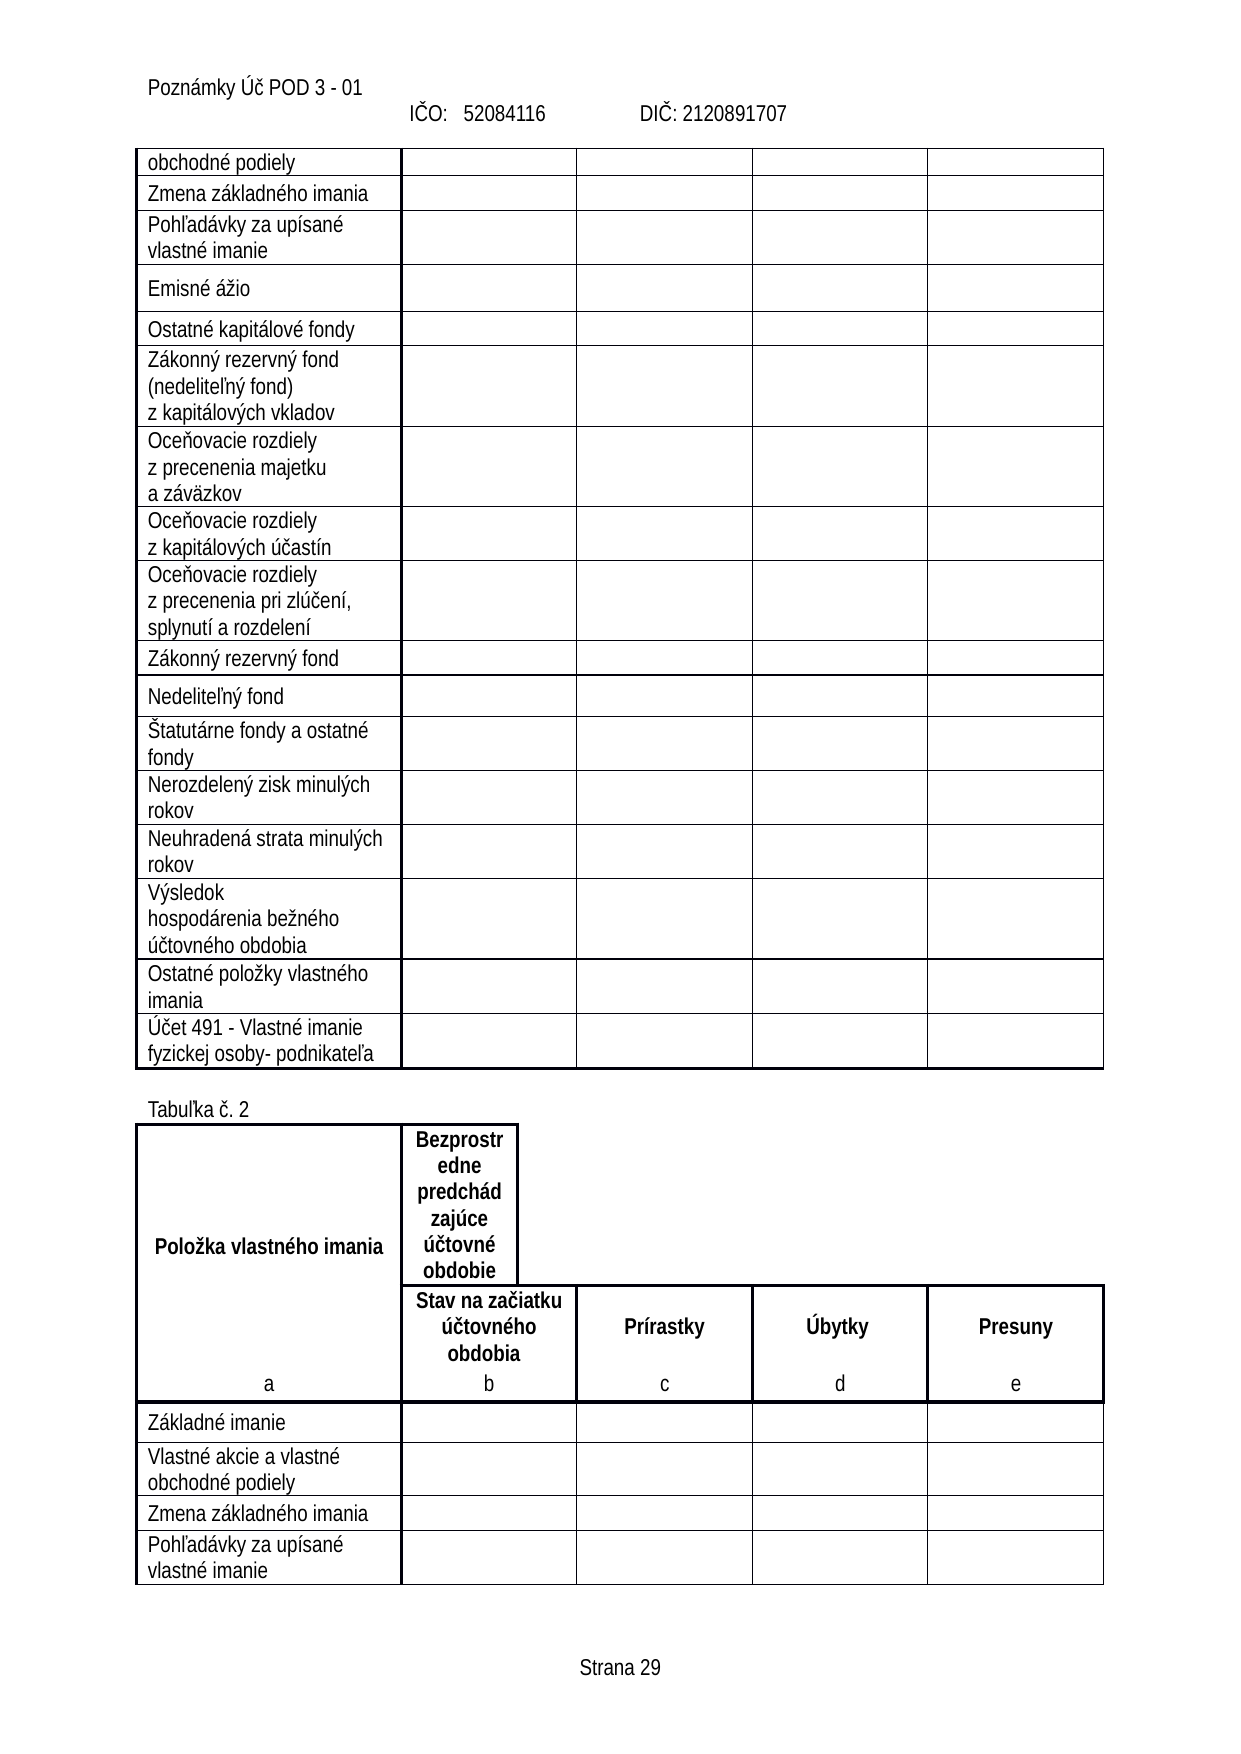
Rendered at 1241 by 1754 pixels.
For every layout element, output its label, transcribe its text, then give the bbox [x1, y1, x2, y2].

table_cell Zmena základného imania [138, 176, 400, 209]
table_cell [577, 561, 752, 640]
table_cell Nedeliteľný fond [138, 676, 400, 716]
table_cell [577, 717, 752, 770]
table_cell [753, 561, 927, 640]
table_cell [577, 427, 752, 506]
table_cell [928, 346, 1103, 426]
table_cell [928, 771, 1103, 824]
text Tabuľka č. 2 [148, 1096, 1092, 1122]
table_cell [753, 346, 927, 426]
table_cell [753, 211, 927, 264]
table_cell b [403, 1366, 575, 1400]
table_cell [403, 211, 576, 264]
table_cell Emisné ážio [138, 265, 400, 311]
table_cell [577, 149, 752, 175]
table_cell [577, 312, 752, 345]
table_cell a [138, 1366, 400, 1400]
table_cell [403, 879, 576, 958]
table_cell [403, 561, 576, 640]
table_cell Úbytky [754, 1287, 926, 1366]
table_cell [577, 507, 752, 560]
table_cell Pohľadávky za upísané vlastné imanie [138, 211, 400, 264]
table_cell d [754, 1366, 926, 1400]
table_cell [753, 1496, 927, 1530]
table_cell Štatutárne fondy a ostatné fondy [138, 717, 400, 770]
table_cell [753, 1443, 927, 1495]
table_cell [403, 1404, 576, 1442]
table_cell Prírastky [578, 1287, 751, 1366]
table_cell [753, 265, 927, 311]
table_cell [403, 641, 576, 674]
table_cell [753, 641, 927, 674]
table_cell [577, 641, 752, 674]
table_cell Zmena základného imania [138, 1496, 400, 1530]
table_cell [928, 507, 1103, 560]
table_cell [928, 312, 1103, 345]
table_cell [403, 507, 576, 560]
table_cell [928, 1496, 1103, 1530]
table_cell e [929, 1366, 1102, 1400]
table_cell Oceňovacie rozdiely z precenenia pri zlúčení, splynutí a rozdelení [138, 561, 400, 640]
table_cell [753, 717, 927, 770]
table_cell [928, 1404, 1103, 1442]
table_cell [403, 265, 576, 311]
table_cell Účet 491 - Vlastné imanie fyzickej osoby- podnikateľa [138, 1014, 400, 1067]
table_cell Stav na začiatku účtovného obdobia [403, 1287, 575, 1366]
table_cell [928, 1443, 1103, 1495]
table_cell [753, 879, 927, 958]
table_cell [753, 427, 927, 506]
table_cell [753, 676, 927, 716]
table_cell Presuny [929, 1287, 1102, 1366]
table_cell [577, 1404, 752, 1442]
table_cell [753, 1531, 927, 1583]
table_cell [577, 879, 752, 958]
table_cell [753, 825, 927, 877]
table_cell [753, 771, 927, 824]
table_cell [928, 427, 1103, 506]
table_cell [928, 1531, 1103, 1583]
table_cell [577, 176, 752, 209]
table_cell [577, 211, 752, 264]
table_cell [403, 960, 576, 1013]
table_cell [403, 346, 576, 426]
table_header Bezprostredne predchádzajúce účtovné obdobie [403, 1126, 516, 1284]
table_cell [403, 717, 576, 770]
table_cell [928, 265, 1103, 311]
table_cell [577, 265, 752, 311]
table_cell [577, 1014, 752, 1067]
table_cell [403, 176, 576, 209]
table_cell [403, 1443, 576, 1495]
table_cell [403, 676, 576, 716]
table_cell [403, 427, 576, 506]
table_cell [753, 176, 927, 209]
table_cell [928, 825, 1103, 877]
table_cell [928, 1014, 1103, 1067]
table_cell Zákonný rezervný fond (nedeliteľný fond) z kapitálových vkladov [138, 346, 400, 426]
table_cell [928, 879, 1103, 958]
table_cell [753, 1404, 927, 1442]
table_cell Neuhradená strata minulých rokov [138, 825, 400, 877]
table_cell [928, 149, 1103, 175]
table_cell c [578, 1366, 751, 1400]
table_cell [753, 312, 927, 345]
table_cell Výsledok hospodárenia bežného účtovného obdobia [138, 879, 400, 958]
table_cell [577, 676, 752, 716]
table_cell Oceňovacie rozdiely z kapitálových účastín [138, 507, 400, 560]
table_cell [928, 561, 1103, 640]
table_cell [928, 960, 1103, 1013]
table_cell Pohľadávky za upísané vlastné imanie [138, 1531, 400, 1583]
table_cell [928, 176, 1103, 209]
table_cell [577, 960, 752, 1013]
table_cell [577, 346, 752, 426]
table_cell Nerozdelený zisk minulých rokov [138, 771, 400, 824]
table_cell [577, 825, 752, 877]
table_cell [403, 1014, 576, 1067]
table_cell [753, 1014, 927, 1067]
table_cell [928, 211, 1103, 264]
table_cell [403, 771, 576, 824]
table_cell [577, 1496, 752, 1530]
table_cell [928, 717, 1103, 770]
table_cell Oceňovacie rozdiely z precenenia majetku a záväzkov [138, 427, 400, 506]
table_cell Ostatné položky vlastného imania [138, 960, 400, 1013]
table_cell Ostatné kapitálové fondy [138, 312, 400, 345]
table_cell [753, 507, 927, 560]
table_cell [577, 1531, 752, 1583]
table_cell [403, 825, 576, 877]
table_cell [403, 1496, 576, 1530]
table_cell obchodné podiely [138, 149, 400, 175]
table_cell [403, 149, 576, 175]
table_cell [577, 771, 752, 824]
table_cell [403, 1531, 576, 1583]
table_cell [753, 149, 927, 175]
table_cell Vlastné akcie a vlastné obchodné podiely [138, 1443, 400, 1495]
table_header Položka vlastného imania [138, 1126, 400, 1366]
table_cell [928, 641, 1103, 674]
table_cell Základné imanie [138, 1404, 400, 1442]
table_cell [753, 960, 927, 1013]
table_cell Zákonný rezervný fond [138, 641, 400, 674]
table_cell [577, 1443, 752, 1495]
table_cell [928, 676, 1103, 716]
table_cell [403, 312, 576, 345]
